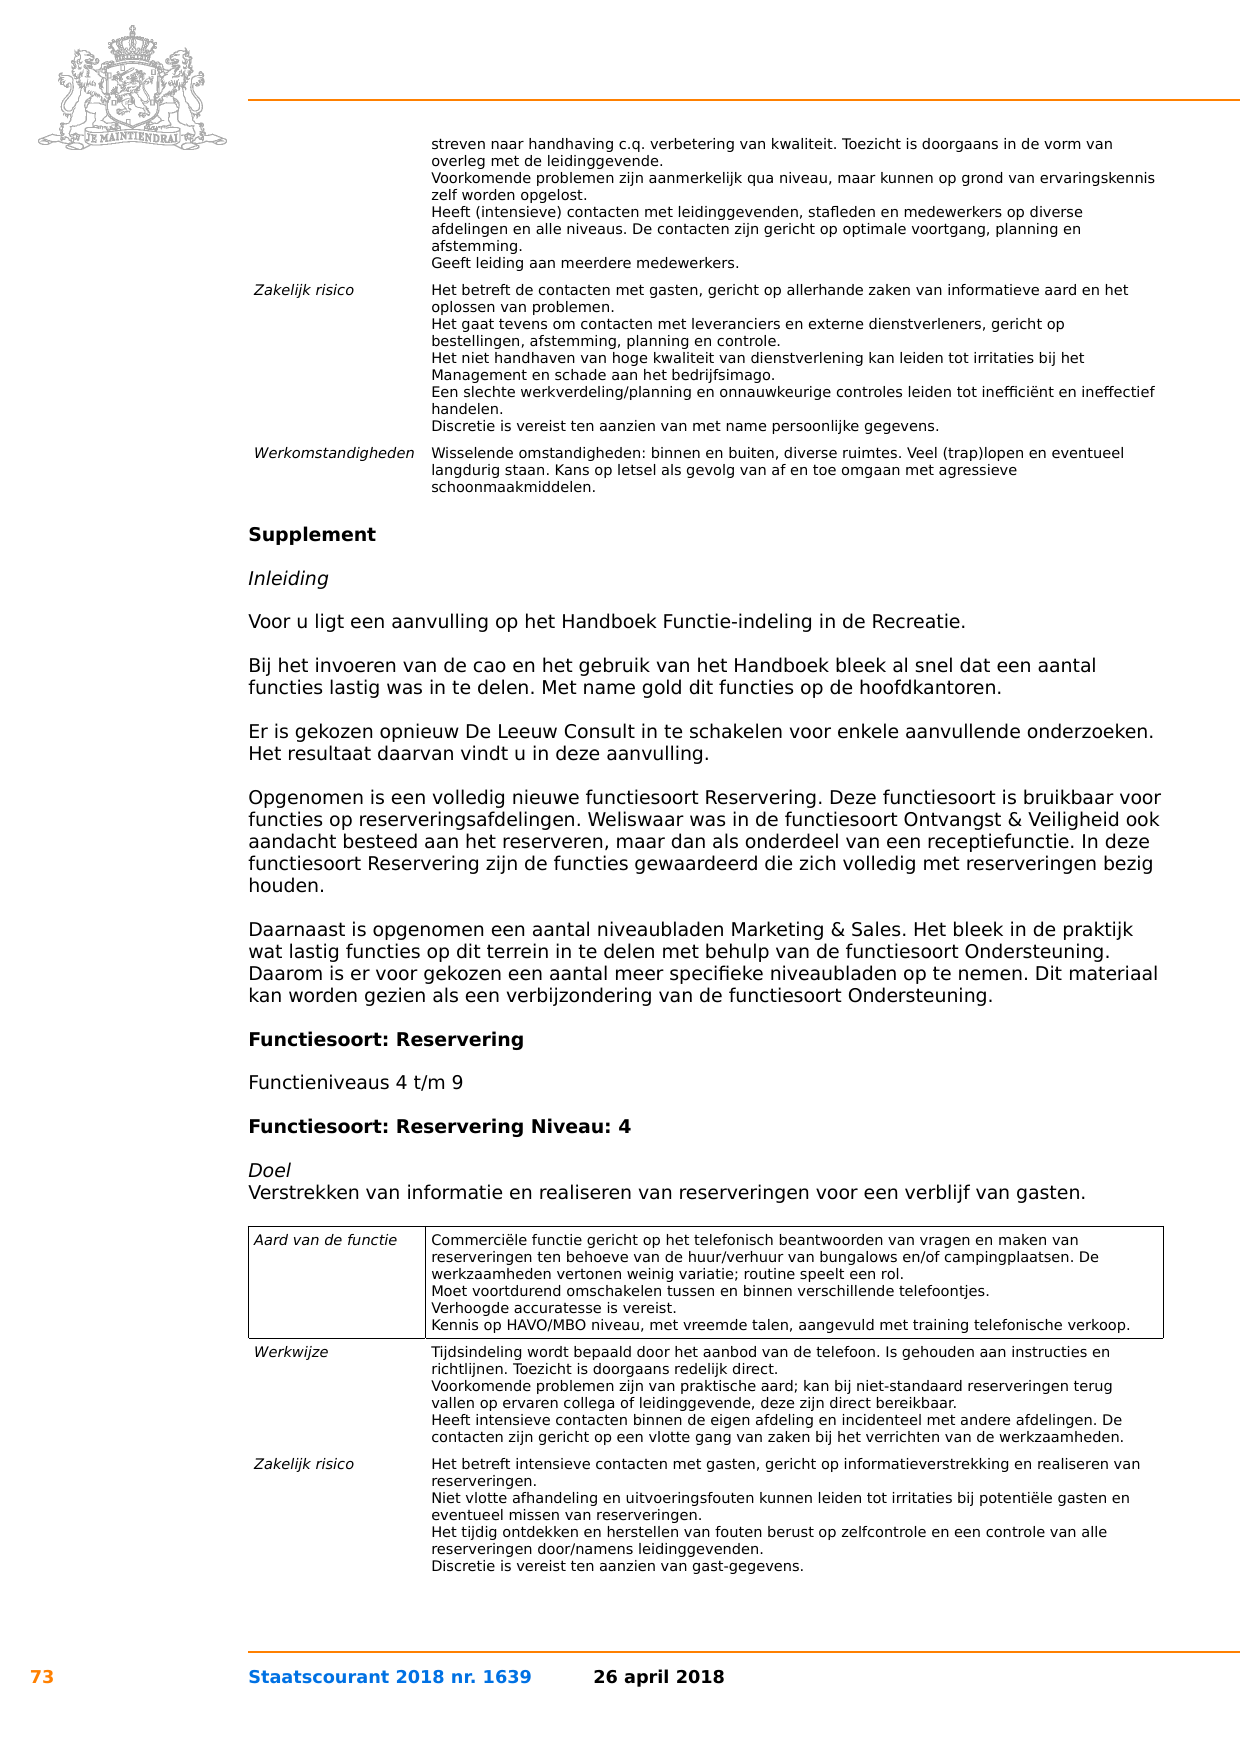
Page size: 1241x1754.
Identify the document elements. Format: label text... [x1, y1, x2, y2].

table_header Commerciële functie gericht op het telefonisch beantwoorden van vragen en maken van reserveringen ten behoeve van de huur/verhuur van bungalows en/of campingplaatsen. De werkzaamheden vertonen weinig variatie; routine speelt een rol. Moet voortdurend omschakelen tussen en binnen verschillende telefoontjes. Verhoogde accuratesse is vereist. Kennis op HAVO/MBO niveau, met vreemde talen, aangevuld met training telefonische verkoop. [426, 1227, 1163, 1338]
subtitle Inleiding [248, 567, 1163, 589]
table_cell Het betreft de contacten met gasten, gericht op allerhande zaken van informatieve aard en het oplossen van problemen. Het gaat tevens om contacten met leveranciers en externe dienstverleners, gericht op bestellingen, afstemming, planning en controle. Het niet handhaven van hoge kwaliteit van dienstverlening kan leiden tot irritaties bij het Management en schade aan het bedrijfsimago. Een slechte werkverdeling/planning en onnauwkeurige controles leiden tot inefficiënt en ineffectief handelen. Discretie is vereist ten aanzien van met name persoonlijke gegevens. [426, 277, 1163, 439]
text Daarnaast is opgenomen een aantal niveaubladen Marketing & Sales. Het bleek in de praktijk wat lastig functies op dit terrein in te delen met behulp van de functiesoort Ondersteuning. Daarom is er voor gekozen een aantal meer specifieke niveaubladen op te nemen. Dit materiaal kan worden gezien als een verbijzondering van de functiesoort Ondersteuning. [248, 919, 1163, 1007]
table_cell Zakelijk risico [249, 1451, 425, 1580]
picture [38, 25, 227, 150]
text Er is gekozen opnieuw De Leeuw Consult in te schakelen voor enkele aanvullende onderzoeken. Het resultaat daarvan vindt u in deze aanvulling. [248, 721, 1163, 765]
table_header Aard van de functie [249, 1227, 425, 1338]
table_cell streven naar handhaving c.q. verbetering van kwaliteit. Toezicht is doorgaans in de vorm van overleg met de leidinggevende. Voorkomende problemen zijn aanmerkelijk qua niveau, maar kunnen op grond van ervaringskennis zelf worden opgelost. Heeft (intensieve) contacten met leidinggevenden, stafleden en medewerkers op diverse afdelingen en alle niveaus. De contacten zijn gericht op optimale voortgang, planning en afstemming. Geeft leiding aan meerdere medewerkers. [426, 131, 1163, 276]
table_cell Tijdsindeling wordt bepaald door het aanbod van de telefoon. Is gehouden aan instructies en richtlijnen. Toezicht is doorgaans redelijk direct. Voorkomende problemen zijn van praktische aard; kan bij niet-standaard reserveringen terug vallen op ervaren collega of leidinggevende, deze zijn direct bereikbaar. Heeft intensieve contacten binnen de eigen afdeling en incidenteel met andere afdelingen. De contacten zijn gericht op een vlotte gang van zaken bij het verrichten van de werkzaamheden. [426, 1339, 1163, 1450]
text Bij het invoeren van de cao en het gebruik van het Handboek bleek al snel dat een aantal functies lastig was in te delen. Met name gold dit functies op de hoofdkantoren. [248, 655, 1163, 699]
text Doel [248, 1160, 1163, 1182]
subtitle Supplement [248, 524, 1163, 546]
table_cell Wisselende omstandigheden: binnen en buiten, diverse ruimtes. Veel (trap)lopen en eventueel langdurig staan. Kans op letsel als gevolg van af en toe omgaan met agressieve schoonmaakmiddelen. [426, 440, 1163, 501]
text Opgenomen is een volledig nieuwe functiesoort Reservering. Deze functiesoort is bruikbaar voor functies op reserveringsafdelingen. Weliswaar was in de functiesoort Ontvangst & Veiligheid ook aandacht besteed aan het reserveren, maar dan als onderdeel van een receptiefunctie. In deze functiesoort Reservering zijn de functies gewaardeerd die zich volledig met reserveringen bezig houden. [248, 787, 1163, 897]
table_cell Het betreft intensieve contacten met gasten, gericht op informatieverstrekking en realiseren van reserveringen. Niet vlotte afhandeling en uitvoeringsfouten kunnen leiden tot irritaties bij potentiële gasten en eventueel missen van reserveringen. Het tijdig ontdekken en herstellen van fouten berust op zelfcontrole en een controle van alle reserveringen door/namens leidinggevenden. Discretie is vereist ten aanzien van gast-gegevens. [426, 1451, 1163, 1580]
text Verstrekken van informatie en realiseren van reserveringen voor een verblijf van gasten. [248, 1182, 1163, 1204]
table_cell Werkomstandigheden [249, 440, 425, 501]
table_cell [249, 131, 425, 276]
table_cell Werkwijze [249, 1339, 425, 1450]
text Voor u ligt een aanvulling op het Handboek Functie-indeling in de Recreatie. [248, 611, 1163, 633]
subtitle Functiesoort: Reservering Niveau: 4 [248, 1116, 1163, 1138]
subtitle Functiesoort: Reservering [248, 1028, 1163, 1050]
table_cell Zakelijk risico [249, 277, 425, 439]
text Functieniveaus 4 t/m 9 [248, 1072, 1163, 1094]
